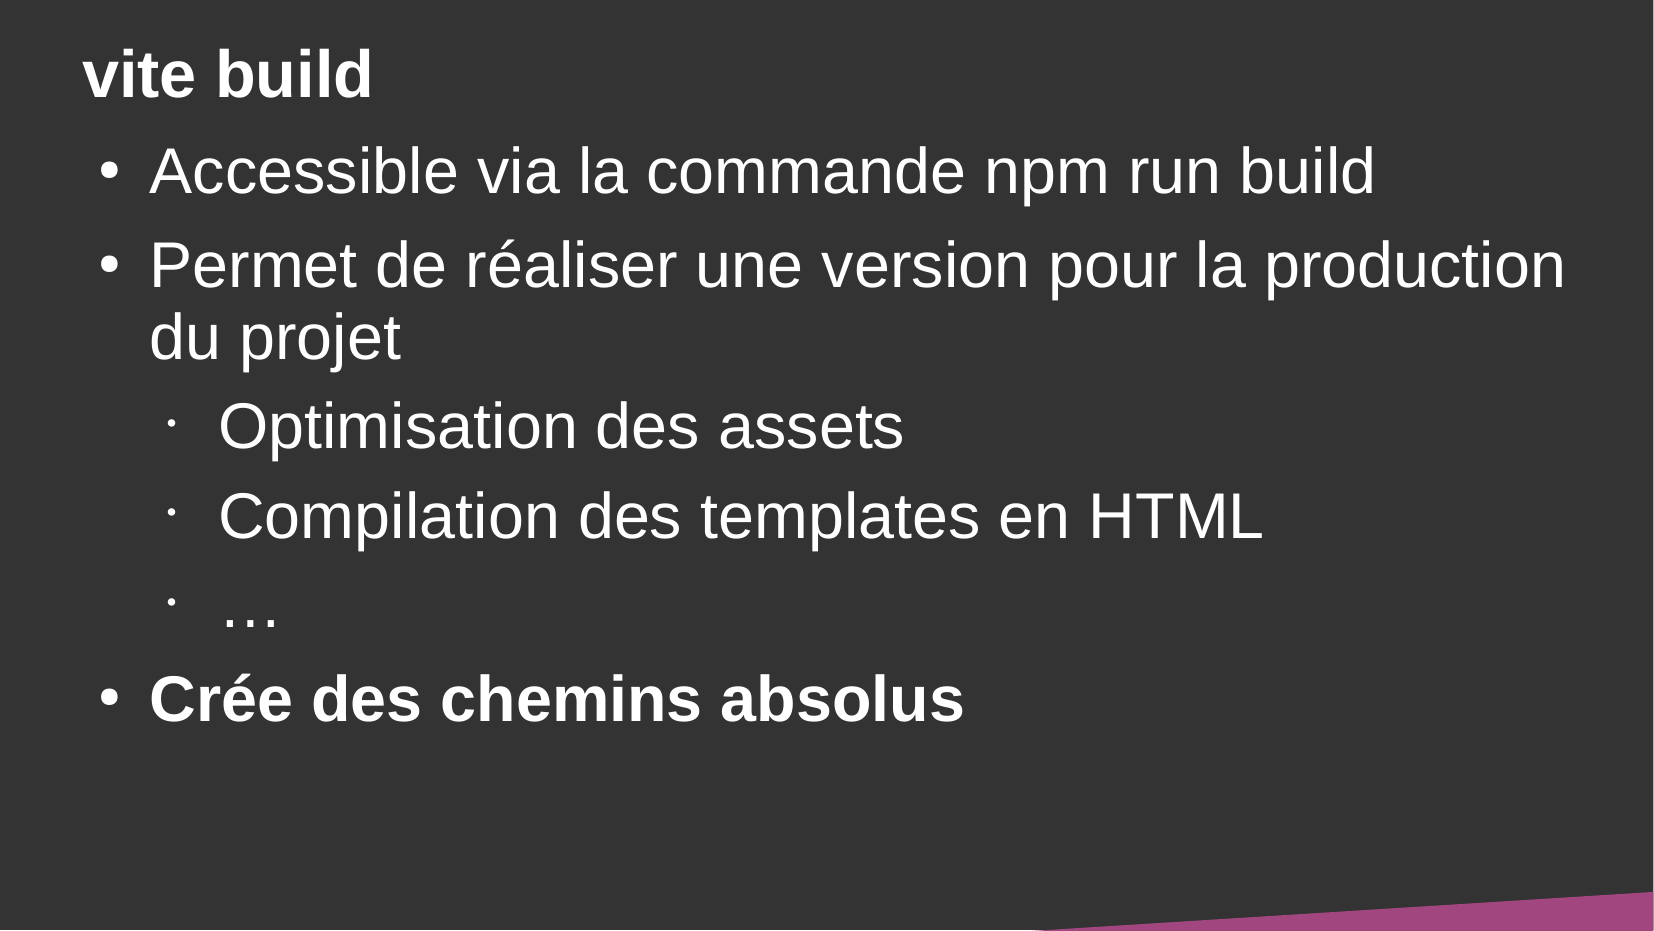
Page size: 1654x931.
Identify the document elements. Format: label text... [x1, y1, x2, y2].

list Accessible via la commande npm run build Permet de réaliser une version pour la production du projet Optimisation des assets Compilation des templates en HTML … Crée des chemins absolus [80, 135, 1620, 739]
text_box [1031, 891, 1654, 931]
title vite build [82, 37, 1571, 114]
